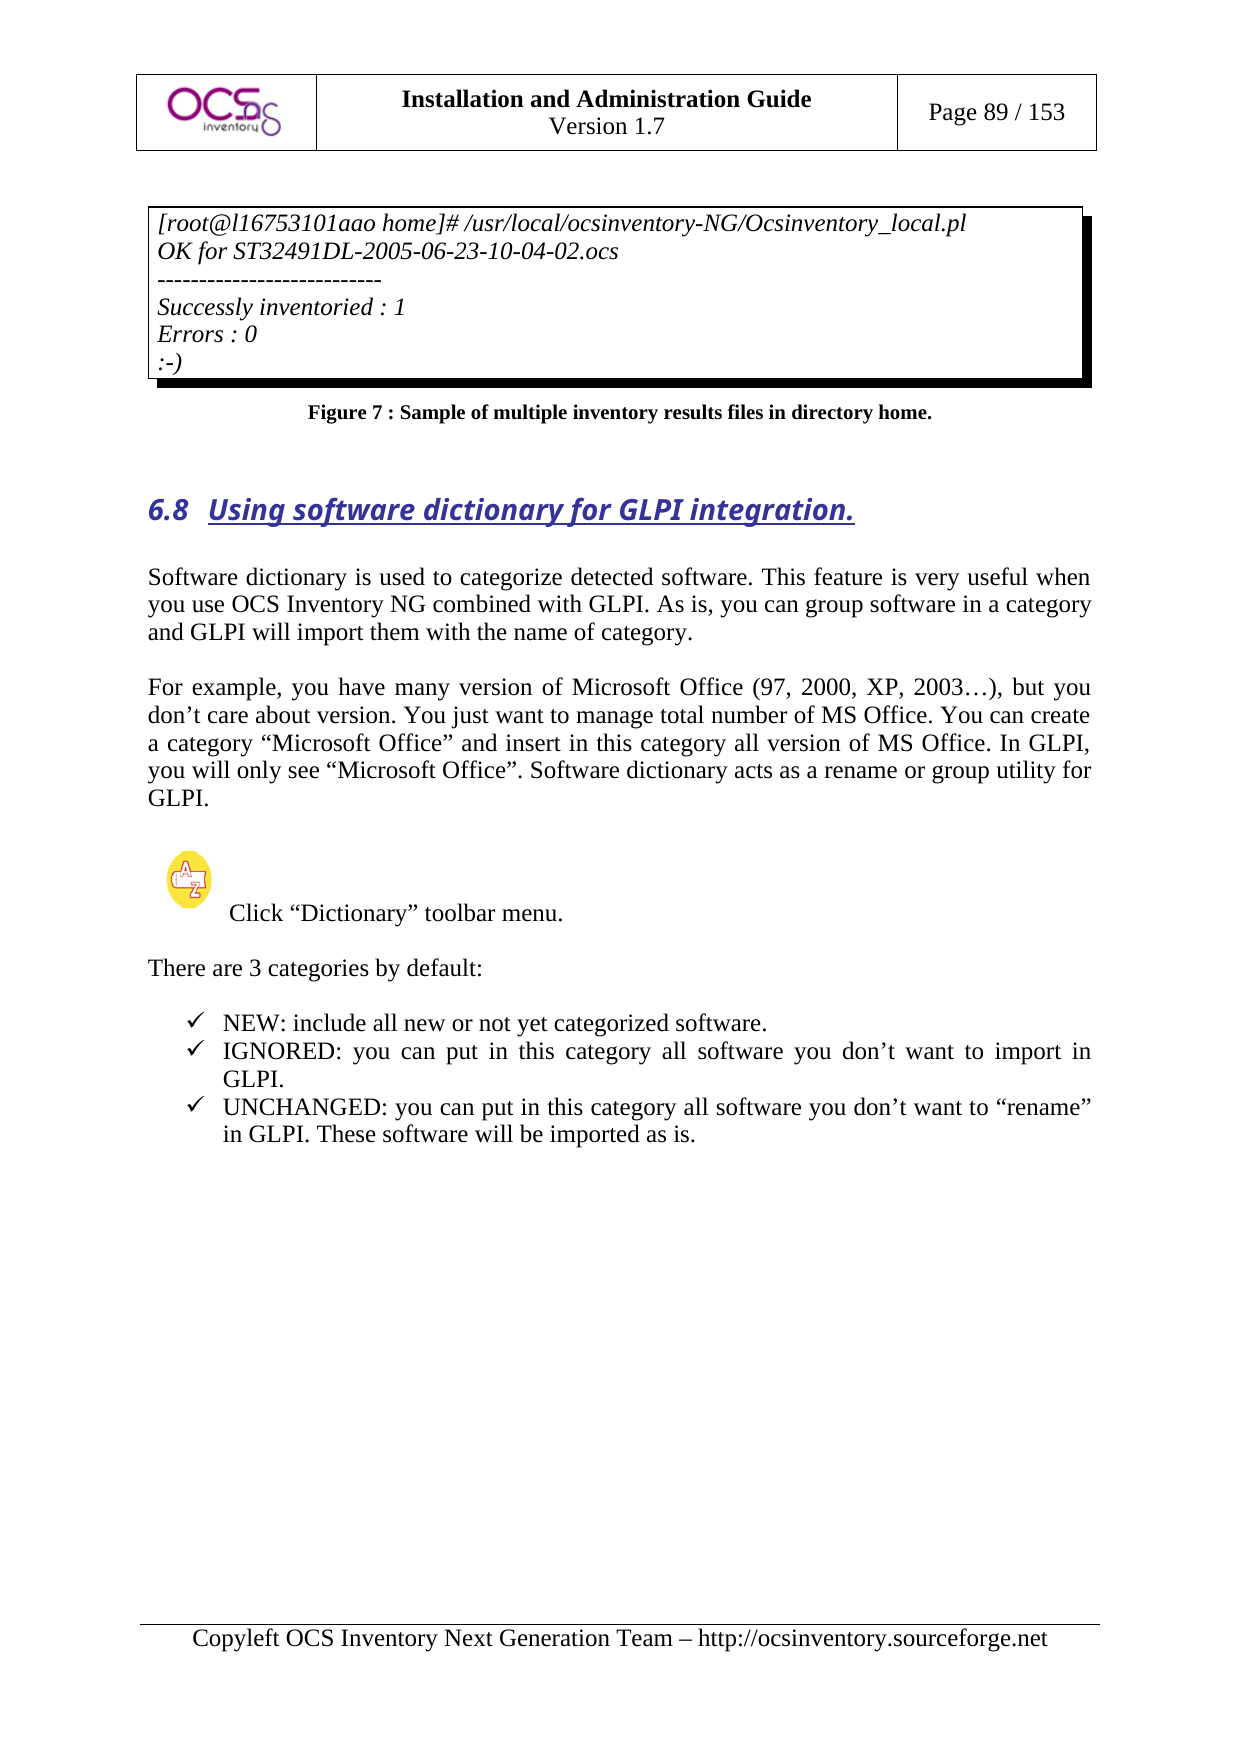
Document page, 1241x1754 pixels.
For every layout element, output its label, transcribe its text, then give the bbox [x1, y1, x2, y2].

text [root@l16753101aao home]# /usr/local/ocsinventory-NG/Ocsinventory_local.pl [149, 208, 1082, 234]
picture [164, 848, 213, 912]
text Click “Dictionary” toolbar menu. [148, 840, 1092, 926]
list IGNORED: you can put in this category all software you don’t want to import in GLPI. [185, 1037, 1092, 1093]
text OK for ST32491DL-2005-06-23-10-04-02.ocs [149, 234, 1082, 262]
list NEW: include all new or not yet categorized software. [185, 1009, 1092, 1037]
text For example, you have many version of Microsoft Office (97, 2000, XP, 2003…), but you don’t care about version. You just want to manage total number of MS Office. You can create a category “Microsoft Office” and insert in this category all version of MS Office. In GLPI, you will only see “Microsoft Office”. Software dictionary acts as a rename or group utility for GLPI. [148, 673, 1092, 812]
text :-) [149, 345, 1082, 378]
text Software dictionary is used to categorize detected software. This feature is very useful when you use OCS Inventory NG combined with GLPI. As is, you can group software in a category and GLPI will import them with the name of category. [148, 563, 1092, 646]
list UNCHANGED: you can put in this category all software you don’t want to “rename” in GLPI. These software will be imported as is. [185, 1093, 1092, 1148]
text Successly inventoried : 1 [149, 289, 1082, 317]
text Figure 7 : Sample of multiple inventory results files in directory home. [148, 401, 1092, 424]
text --------------------------- [149, 262, 1082, 289]
subtitle Using software dictionary for GLPI integration. [148, 489, 1092, 529]
text Errors : 0 [149, 317, 1082, 345]
text There are 3 categories by default: [148, 954, 1092, 982]
picture [163, 83, 286, 141]
